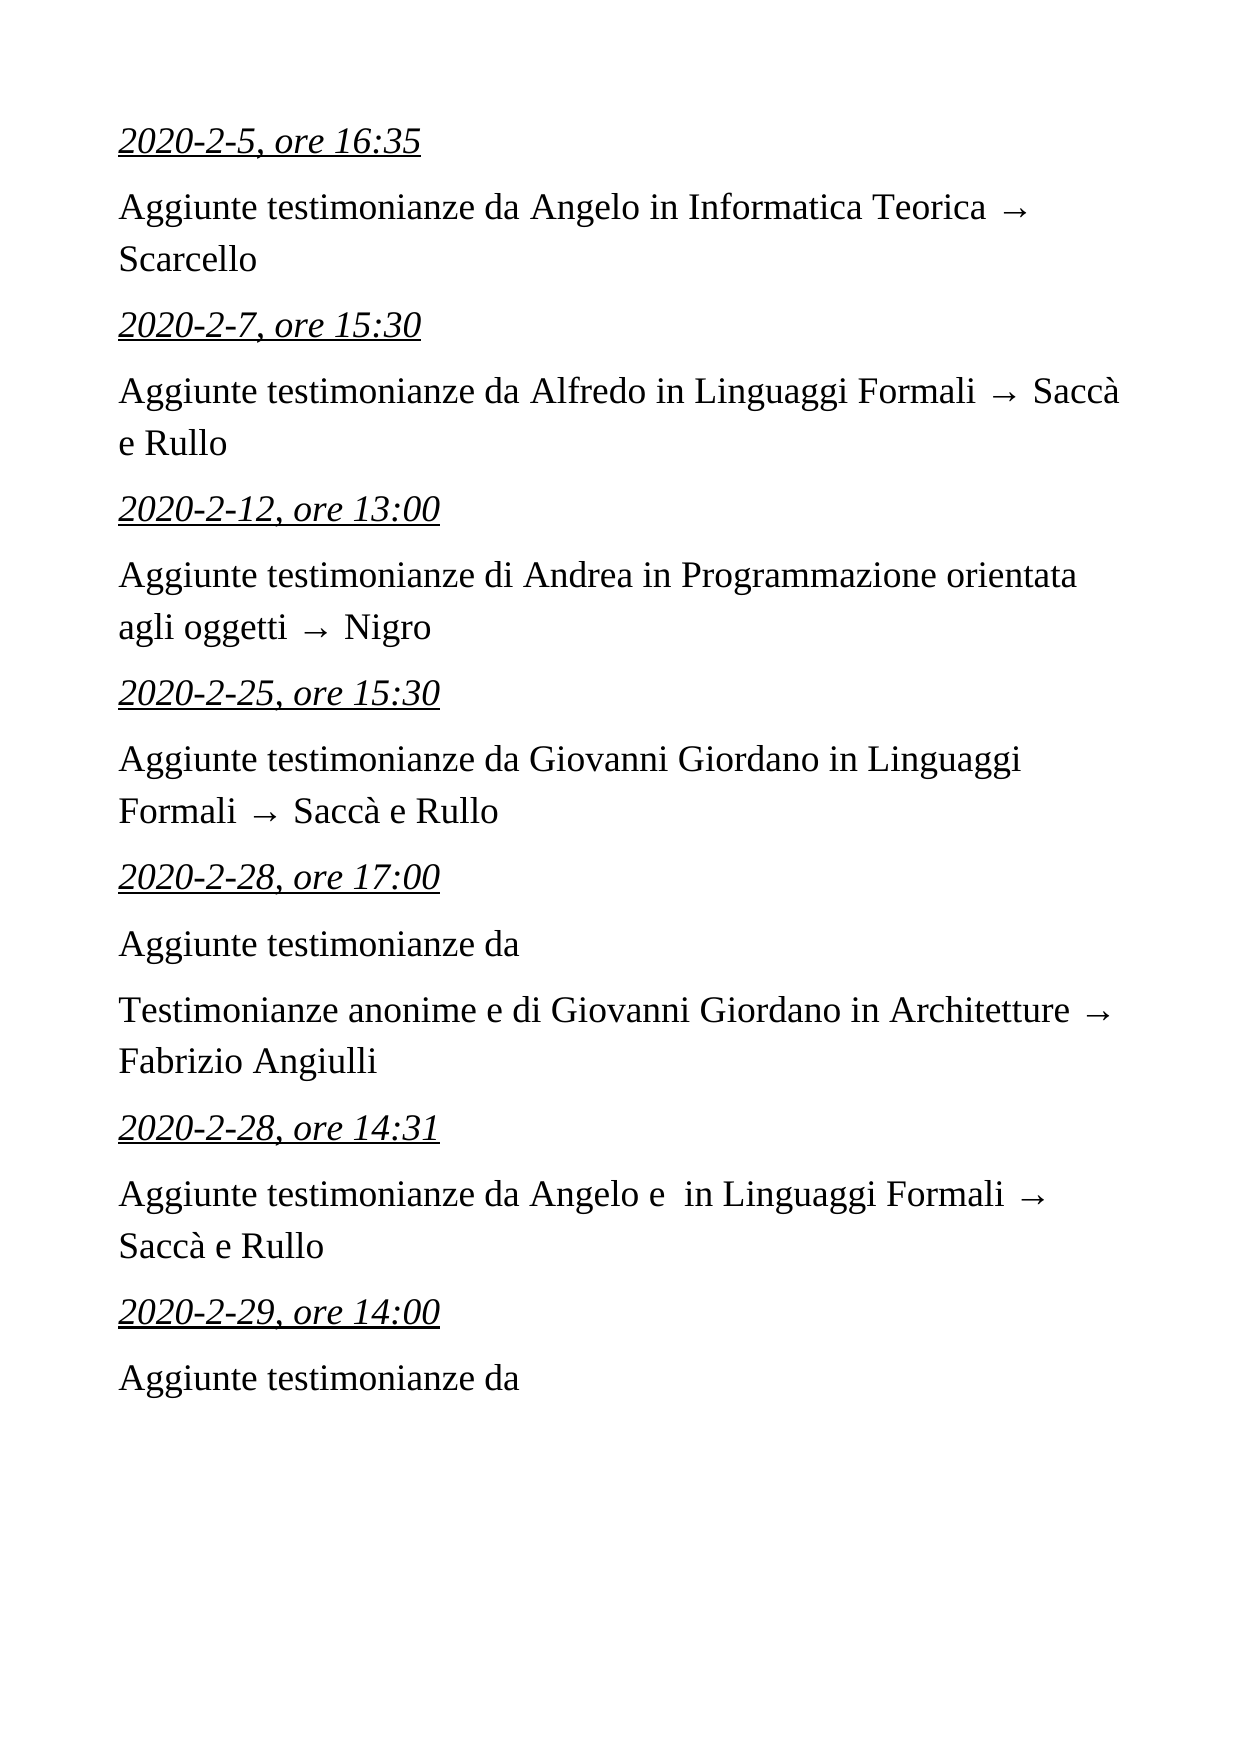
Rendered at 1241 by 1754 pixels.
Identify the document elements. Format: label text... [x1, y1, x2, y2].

subtitle 2020-2-28, ore 17:00 [118, 855, 1122, 898]
subtitle 2020-2-12, ore 13:00 [118, 486, 1122, 529]
subtitle Aggiunte testimonianze da Angelo e in Linguaggi Formali → Saccà e Rullo [118, 1171, 1122, 1266]
subtitle 2020-2-28, ore 14:31 [118, 1105, 1122, 1148]
subtitle Aggiunte testimonianze da [118, 1356, 1122, 1399]
subtitle Testimonianze anonime e di Giovanni Giordano in Architetture → Fabrizio Angiulli [118, 987, 1122, 1082]
subtitle Aggiunte testimonianze di Andrea in Programmazione orientata agli oggetti → Nigro [118, 553, 1122, 647]
subtitle 2020-2-25, ore 15:30 [118, 671, 1122, 714]
subtitle 2020-2-7, ore 15:30 [118, 302, 1122, 345]
subtitle 2020-2-5, ore 16:35 [118, 118, 1122, 161]
subtitle Aggiunte testimonianze da [118, 921, 1122, 964]
subtitle Aggiunte testimonianze da Alfredo in Linguaggi Formali → Saccà e Rullo [118, 368, 1122, 463]
subtitle Aggiunte testimonianze da Giovanni Giordano in Linguaggi Formali → Saccà e Rullo [118, 737, 1122, 832]
subtitle Aggiunte testimonianze da Angelo in Informatica Teorica → Scarcello [118, 184, 1122, 279]
subtitle 2020-2-29, ore 14:00 [118, 1289, 1122, 1332]
